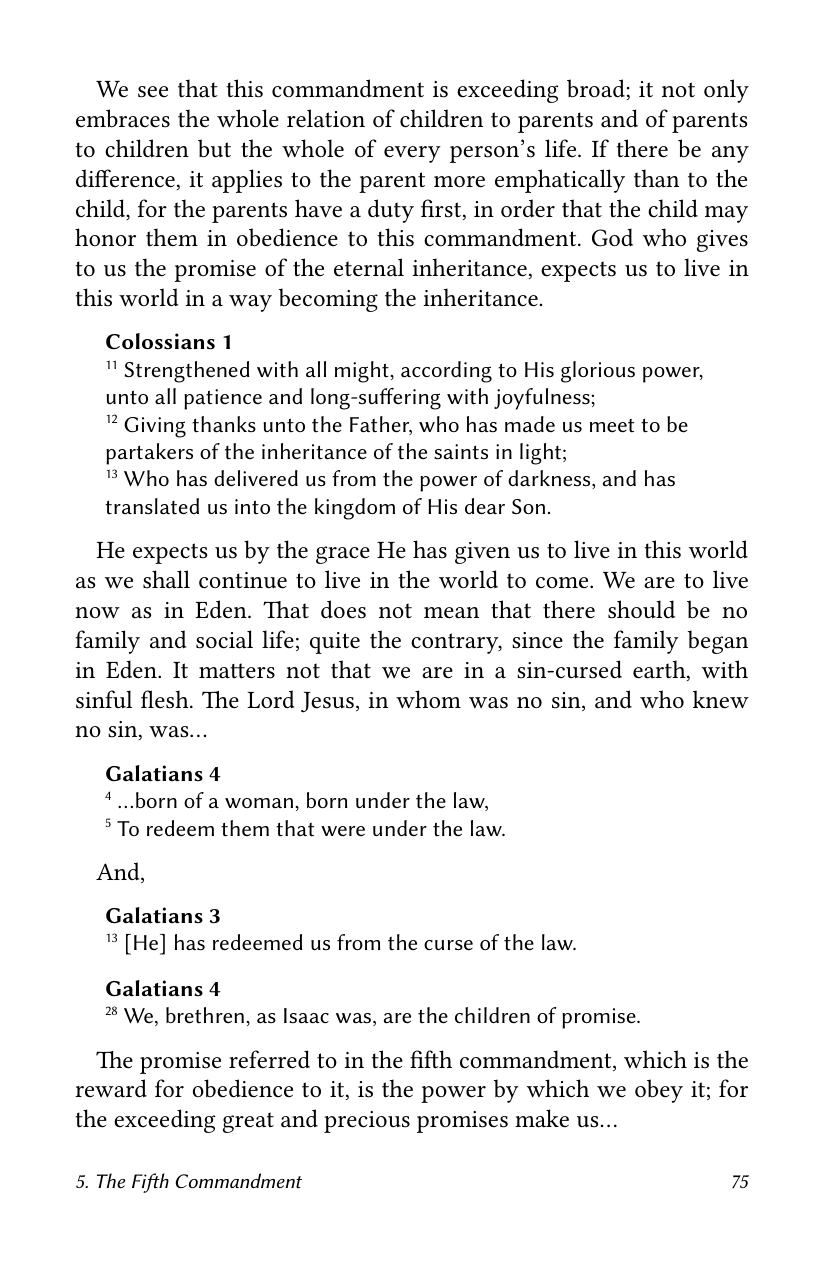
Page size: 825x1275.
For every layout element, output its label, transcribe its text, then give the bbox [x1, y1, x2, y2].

text The promise referred to in the fifth commandment, which is the reward for obedience to it, is the power by which we obey it; for the exceeding great and precious promises make us... [75, 1046, 750, 1134]
text He expects us by the grace He has given us to live in this world as we shall continue to live in the world to come. We are to live now as in Eden. That does not mean that there should be no family and social life; quite the contrary, since the family began in Eden. It matters not that we are in a sin-cursed earth, with sinful flesh. The Lord Jesus, in whom was no sin, and who knew no sin, was... [75, 536, 750, 744]
text 11 Strengthened with all might, according to His glorious power, unto all patience and long-suffering with joyfulness; [105, 357, 720, 410]
text Galatians 4 [105, 760, 750, 787]
text And, [75, 858, 750, 886]
text We see that this commandment is exceeding broad; it not only embraces the whole relation of children to parents and of parents to children but the whole of every person’s life. If there be any difference, it applies to the parent more emphatically than to the child, for the parents have a duty first, in order that the child may honor them in obedience to this commandment. God who gives to us the promise of the eternal inheritance, expects us to live in this world in a way becoming the inheritance. [75, 75, 750, 313]
text 13 [He] has redeemed us from the curse of the law. [105, 930, 720, 956]
text Colossians 1 [105, 329, 750, 355]
text 28 We, brethren, as Isaac was, are the children of promise. [105, 1003, 720, 1029]
text Galatians 4 [105, 976, 750, 1002]
text Galatians 3 [105, 903, 750, 929]
text 12 Giving thanks unto the Father, who has made us meet to be partakers of the inheritance of the saints in light; [105, 412, 720, 465]
text 4 ...born of a woman, born under the law, [105, 788, 720, 814]
text 5 To redeem them that were under the law. [105, 815, 720, 842]
text 13 Who has delivered us from the power of darkness, and has translated us into the kingdom of His dear Son. [105, 466, 720, 520]
